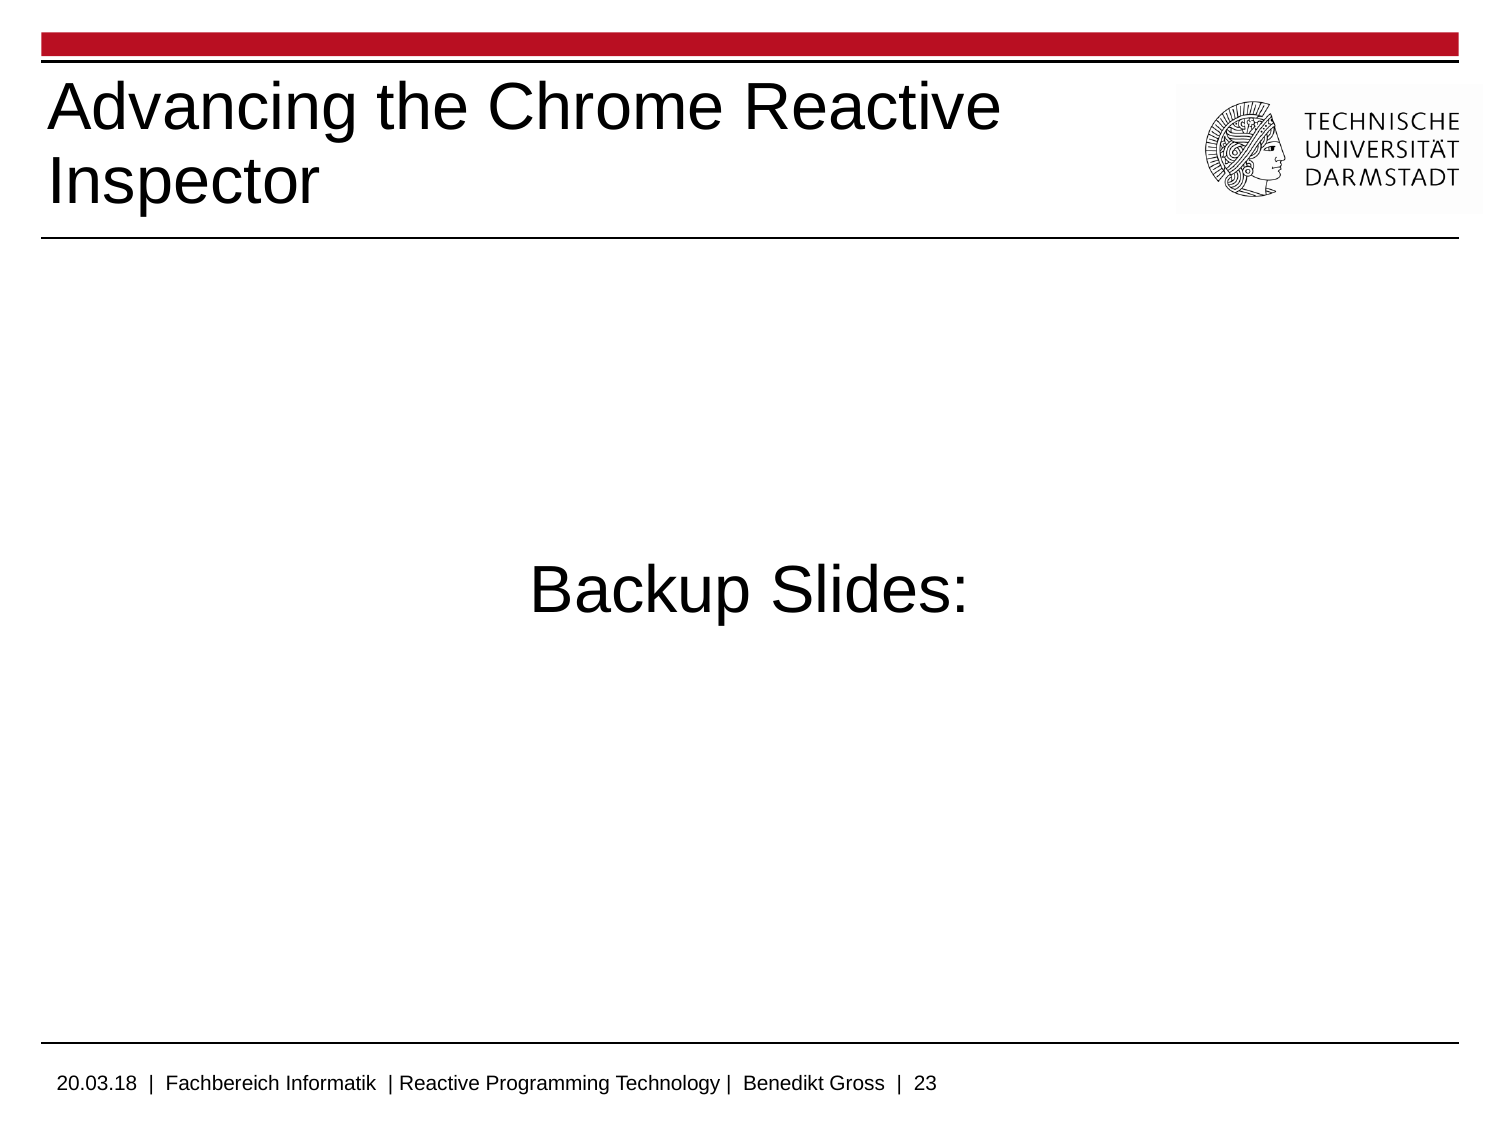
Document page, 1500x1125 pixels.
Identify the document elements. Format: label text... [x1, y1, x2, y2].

title Advancing the Chrome Reactive Inspector [47, 68, 1137, 219]
subtitle Backup Slides: [75, 263, 1425, 916]
